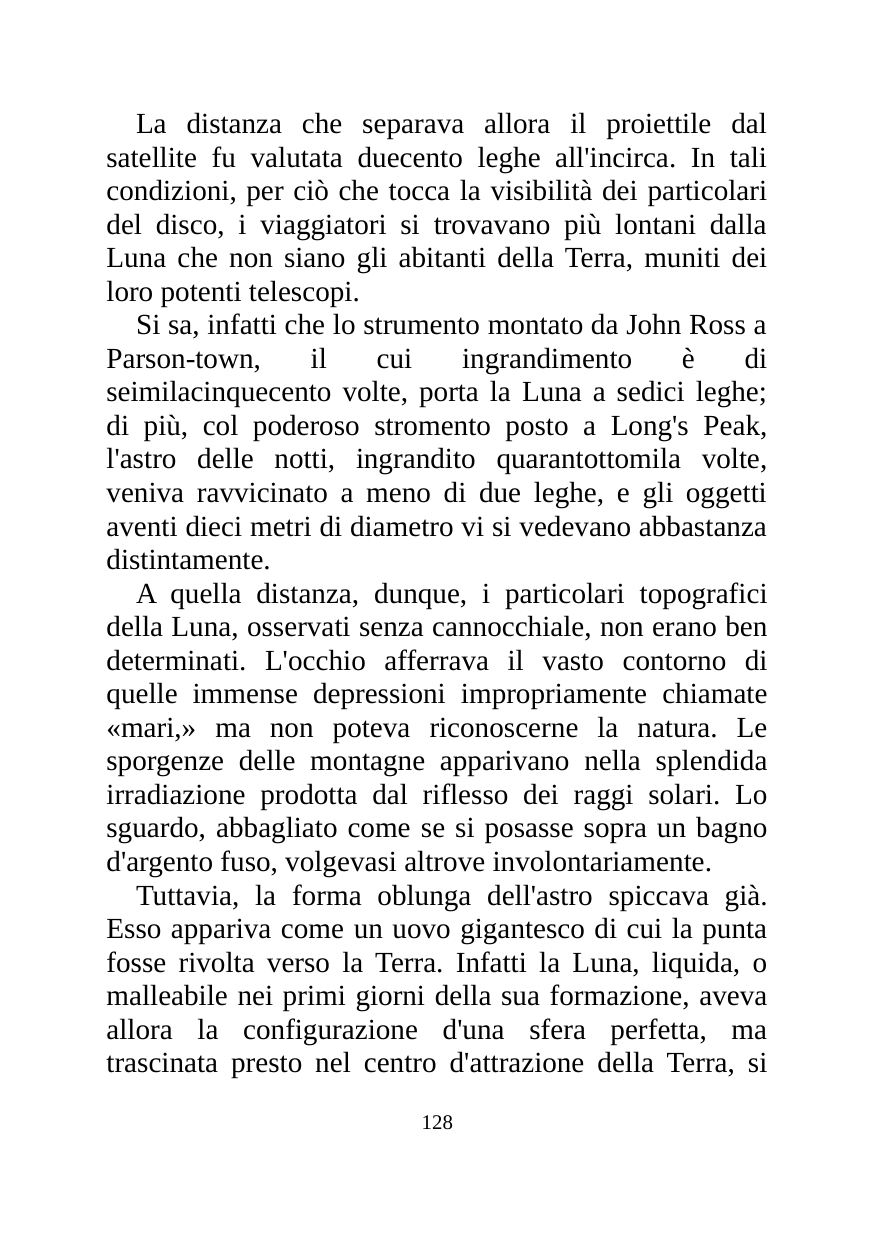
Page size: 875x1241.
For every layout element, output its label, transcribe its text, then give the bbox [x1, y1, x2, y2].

text A quella distanza, dunque, i particolari topografici della Luna, osservati senza cannocchiale, non erano ben determinati. L'occhio afferrava il vasto contorno di quelle immense depressioni impropriamente chiamate «mari,» ma non poteva riconoscerne la natura. Le sporgenze delle montagne apparivano nella splendida irradiazione prodotta dal riflesso dei raggi solari. Lo sguardo, abbagliato come se si posasse sopra un bagno d'argento fuso, volgevasi altrove involontariamente. [106, 576, 768, 878]
text Tuttavia, la forma oblunga dell'astro spiccava già. Esso appariva come un uovo gigantesco di cui la punta fosse rivolta verso la Terra. Infatti la Luna, liquida, o malleabile nei primi giorni della sua formazione, aveva allora la configurazione d'una sfera perfetta, ma trascinata presto nel centro d'attrazione della Terra, si [106, 878, 768, 1079]
text La distanza che separava allora il proiettile dal satellite fu valutata duecento leghe all'incirca. In tali condizioni, per ciò che tocca la visibilità dei particolari del disco, i viaggiatori si trovavano più lontani dalla Luna che non siano gli abitanti della Terra, muniti dei loro potenti telescopi. [106, 106, 768, 307]
text Si sa, infatti che lo strumento montato da John Ross a Parson-town, il cui ingrandimento è di seimilacinquecento volte, porta la Luna a sedici leghe; di più, col poderoso stromento posto a Long's Peak, l'astro delle notti, ingrandito quarantottomila volte, veniva ravvicinato a meno di due leghe, e gli oggetti aventi dieci metri di diametro vi si vedevano abbastanza distintamente. [106, 307, 768, 576]
